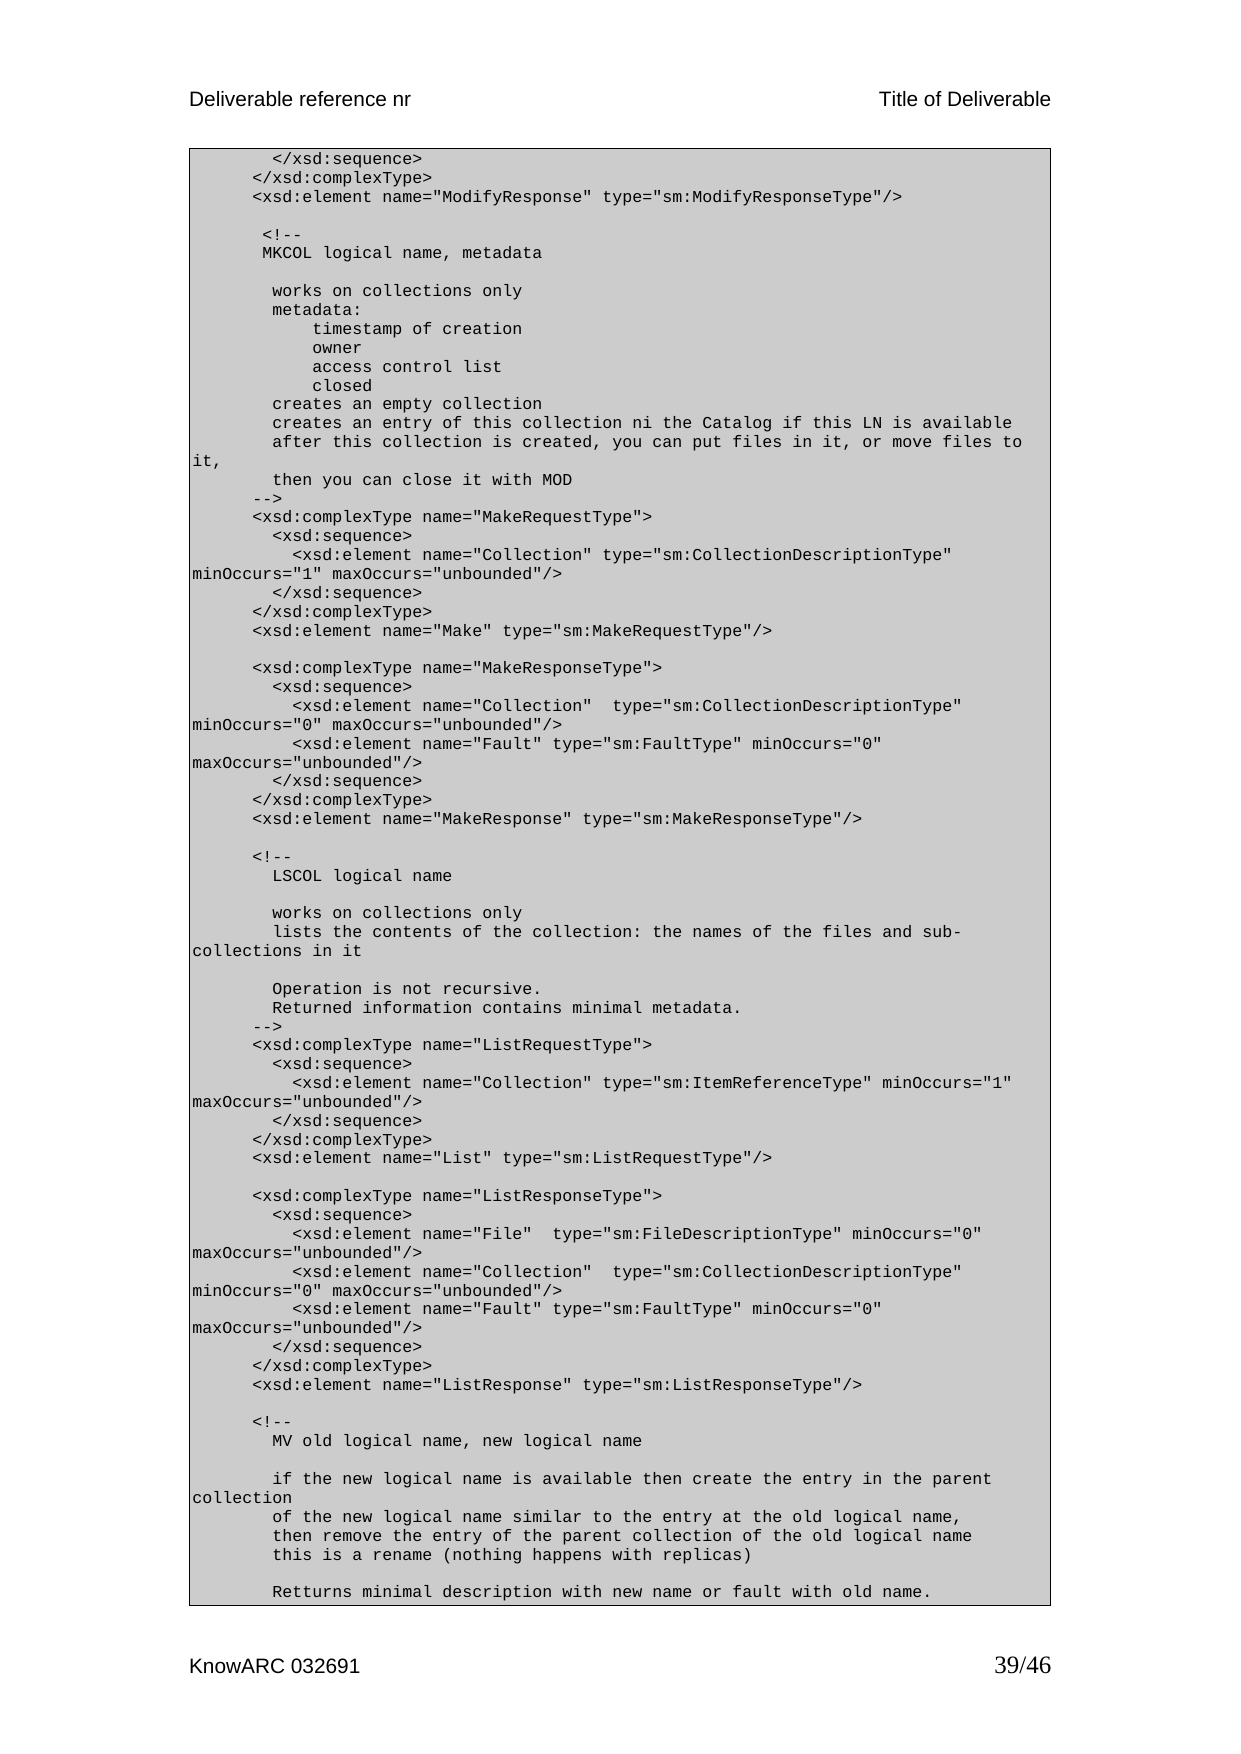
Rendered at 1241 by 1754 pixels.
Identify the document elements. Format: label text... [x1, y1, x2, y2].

text </xsd:complexType> [190, 600, 1050, 619]
text <xsd:element name="Collection" type="sm:ItemReferenceType" minOccurs="1" maxOccurs="unbounded"/> [190, 1072, 1050, 1109]
text then remove the entry of the parent collection of the old logical name [190, 1524, 1050, 1543]
text <xsd:element name="Collection" type="sm:CollectionDescriptionType" minOccurs="0" maxOccurs="unbounded"/> [190, 1260, 1050, 1298]
text owner [190, 336, 1050, 355]
text <xsd:element name="Fault" type="sm:FaultType" minOccurs="0" maxOccurs="unbounded"/> [190, 1298, 1050, 1336]
text access control list [190, 355, 1050, 374]
text <xsd:complexType name="ListResponseType"> [190, 1185, 1050, 1203]
text <xsd:sequence> [190, 1053, 1050, 1072]
text works on collections only [190, 280, 1050, 298]
text </xsd:complexType> [190, 789, 1050, 808]
text timestamp of creation [190, 317, 1050, 336]
text <xsd:sequence> [190, 676, 1050, 694]
text <xsd:sequence> [190, 1203, 1050, 1222]
text MKCOL logical name, metadata [190, 242, 1050, 261]
text this is a rename (nothing happens with replicas) [190, 1543, 1050, 1562]
text Operation is not recursive. [190, 977, 1050, 996]
text <xsd:element name="Collection" type="sm:CollectionDescriptionType" minOccurs="1" maxOccurs="unbounded"/> [190, 544, 1050, 581]
text </xsd:complexType> [190, 1128, 1050, 1147]
text if the new logical name is available then create the entry in the parent collection [190, 1467, 1050, 1505]
text <xsd:element name="ListResponse" type="sm:ListResponseType"/> [190, 1373, 1050, 1392]
text Retturns minimal description with new name or fault with old name. [190, 1581, 1050, 1605]
text <xsd:element name="ModifyResponse" type="sm:ModifyResponseType"/> [190, 185, 1050, 204]
text <xsd:element name="List" type="sm:ListRequestType"/> [190, 1147, 1050, 1166]
text closed [190, 374, 1050, 393]
text LSCOL logical name [190, 864, 1050, 883]
text <!-- [190, 223, 1050, 242]
text lists the contents of the collection: the names of the files and sub-collections in it [190, 921, 1050, 958]
text Returned information contains minimal metadata. [190, 996, 1050, 1015]
text <xsd:element name="Fault" type="sm:FaultType" minOccurs="0" maxOccurs="unbounded"/> [190, 732, 1050, 770]
text --> [190, 1015, 1050, 1034]
text </xsd:sequence> [190, 1336, 1050, 1354]
text <xsd:complexType name="MakeResponseType"> [190, 657, 1050, 676]
text </xsd:complexType> [190, 167, 1050, 185]
text <xsd:element name="Make" type="sm:MakeRequestType"/> [190, 619, 1050, 638]
text </xsd:complexType> [190, 1354, 1050, 1373]
text of the new logical name similar to the entry at the old logical name, [190, 1505, 1050, 1524]
text creates an entry of this collection ni the Catalog if this LN is available [190, 412, 1050, 431]
text --> [190, 487, 1050, 506]
text MV old logical name, new logical name [190, 1430, 1050, 1449]
text then you can close it with MOD [190, 468, 1050, 487]
text </xsd:sequence> [190, 581, 1050, 600]
text <!-- [190, 845, 1050, 864]
text works on collections only [190, 902, 1050, 921]
text after this collection is created, you can put files in it, or move files to it, [190, 431, 1050, 468]
text <xsd:complexType name="MakeRequestType"> [190, 506, 1050, 525]
text <!-- [190, 1411, 1050, 1430]
text <xsd:element name="MakeResponse" type="sm:MakeResponseType"/> [190, 808, 1050, 826]
text metadata: [190, 298, 1050, 317]
text creates an empty collection [190, 393, 1050, 412]
text </xsd:sequence> [190, 1109, 1050, 1128]
text <xsd:sequence> [190, 525, 1050, 544]
text </xsd:sequence> [190, 149, 1050, 167]
text <xsd:complexType name="ListRequestType"> [190, 1034, 1050, 1053]
text <xsd:element name="Collection" type="sm:CollectionDescriptionType" minOccurs="0" maxOccurs="unbounded"/> [190, 694, 1050, 732]
text </xsd:sequence> [190, 770, 1050, 789]
text <xsd:element name="File" type="sm:FileDescriptionType" minOccurs="0" maxOccurs="unbounded"/> [190, 1222, 1050, 1260]
